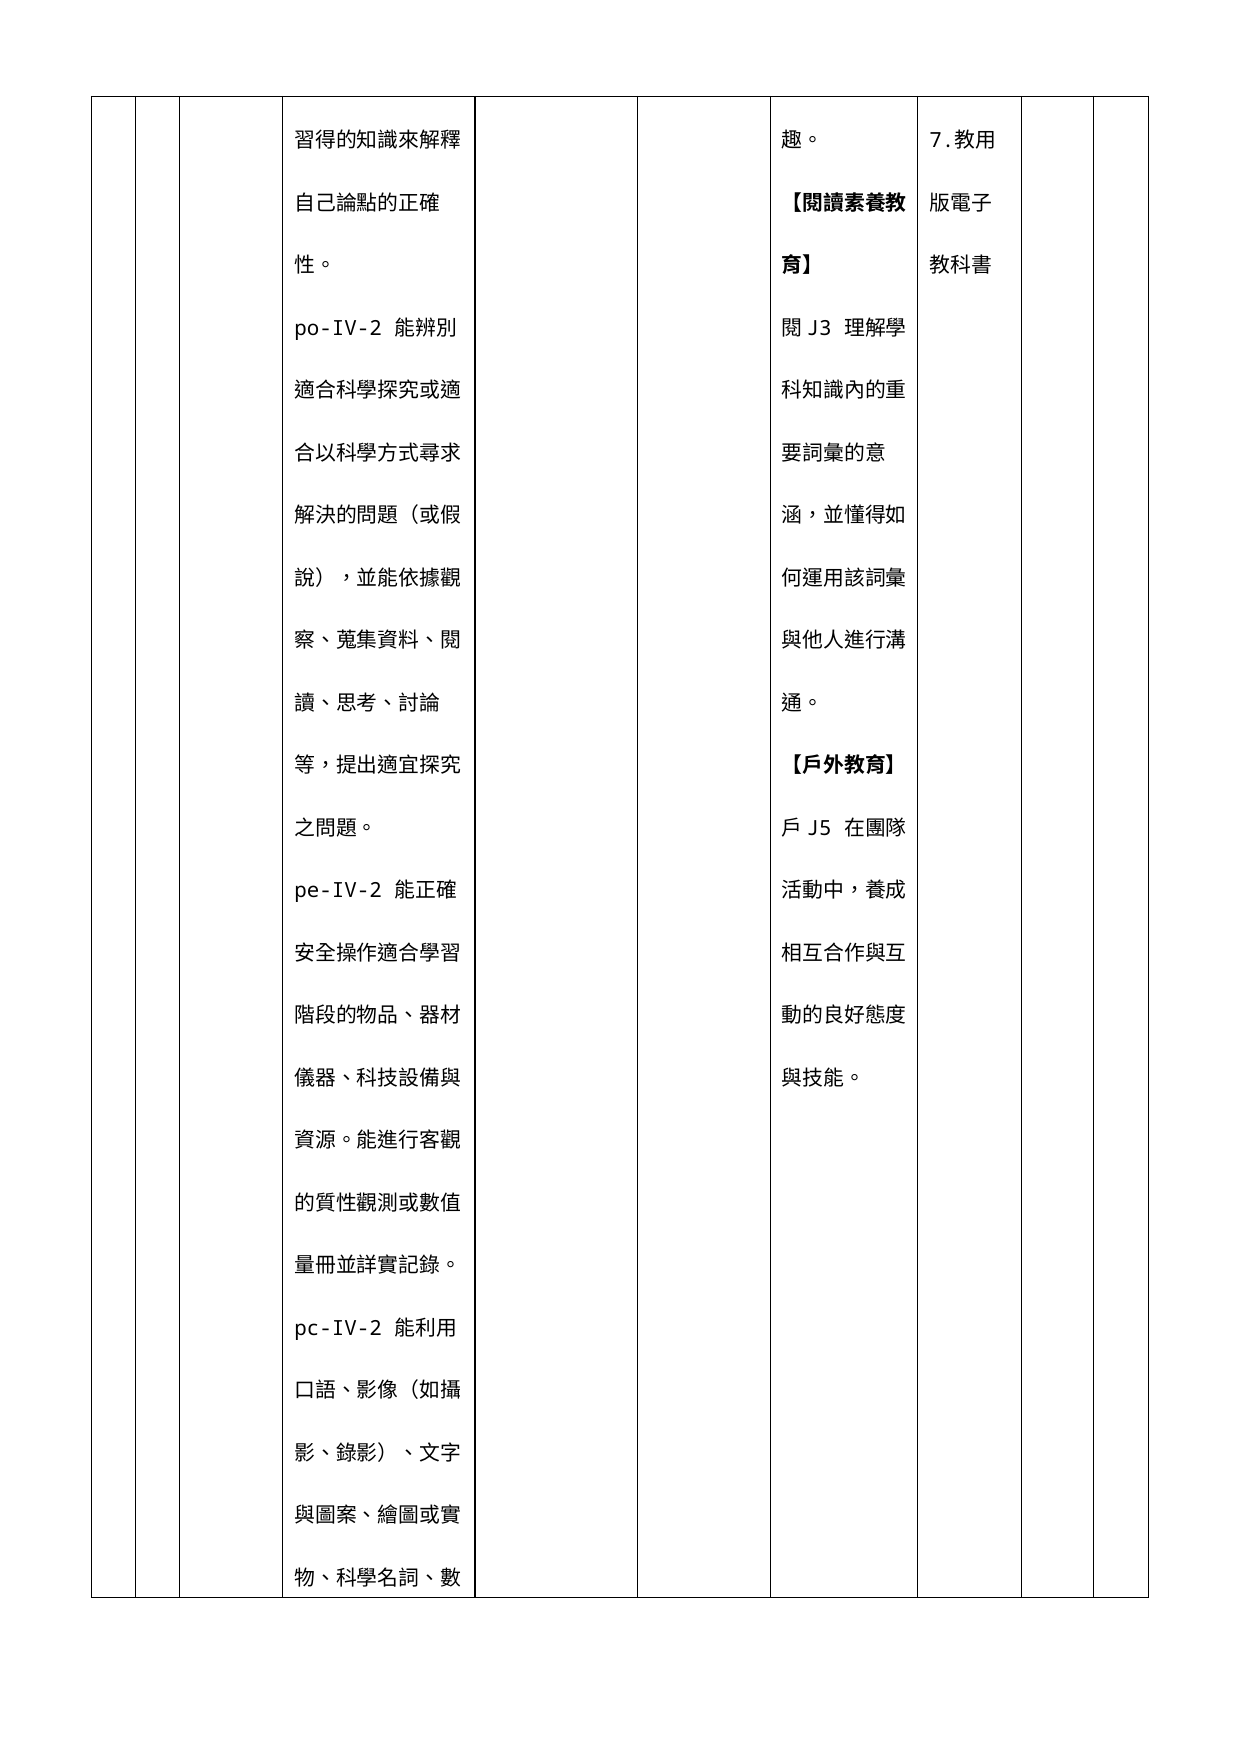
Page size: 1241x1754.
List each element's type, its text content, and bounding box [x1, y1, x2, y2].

table_cell [638, 97, 770, 1597]
table_cell 7.教用版電子教科書 [918, 97, 1021, 1597]
table_cell [476, 97, 637, 1597]
table_cell [180, 97, 282, 1597]
table_cell 習得的知識來解釋自己論點的正確性。 po-IV-2 能辨別適合科學探究或適合以科學方式尋求解決的問題（或假說），並能依據觀察、蒐集資料、閱讀、思考、討論等，提出適宜探究之問題。 pe-IV-2 能正確安全操作適合學習階段的物品、器材儀器、科技設備與資源。能進行客觀的質性觀測或數值量冊並詳實記錄。 pc-IV-2 能利用口語、影像（如攝影、錄影）、文字與圖案、繪圖或實物、科學名詞、數 [283, 97, 474, 1597]
table_cell [1094, 97, 1148, 1597]
table_cell [92, 97, 135, 1597]
table_cell 趣。 【閱讀素養教育】 閱J3 理解學科知識內的重要詞彙的意涵，並懂得如何運用該詞彙與他人進行溝通。 【戶外教育】 戶J5 在團隊活動中，養成相互合作與互動的良好態度與技能。 [771, 97, 917, 1597]
table_cell [1022, 97, 1093, 1597]
table_cell [136, 97, 179, 1597]
